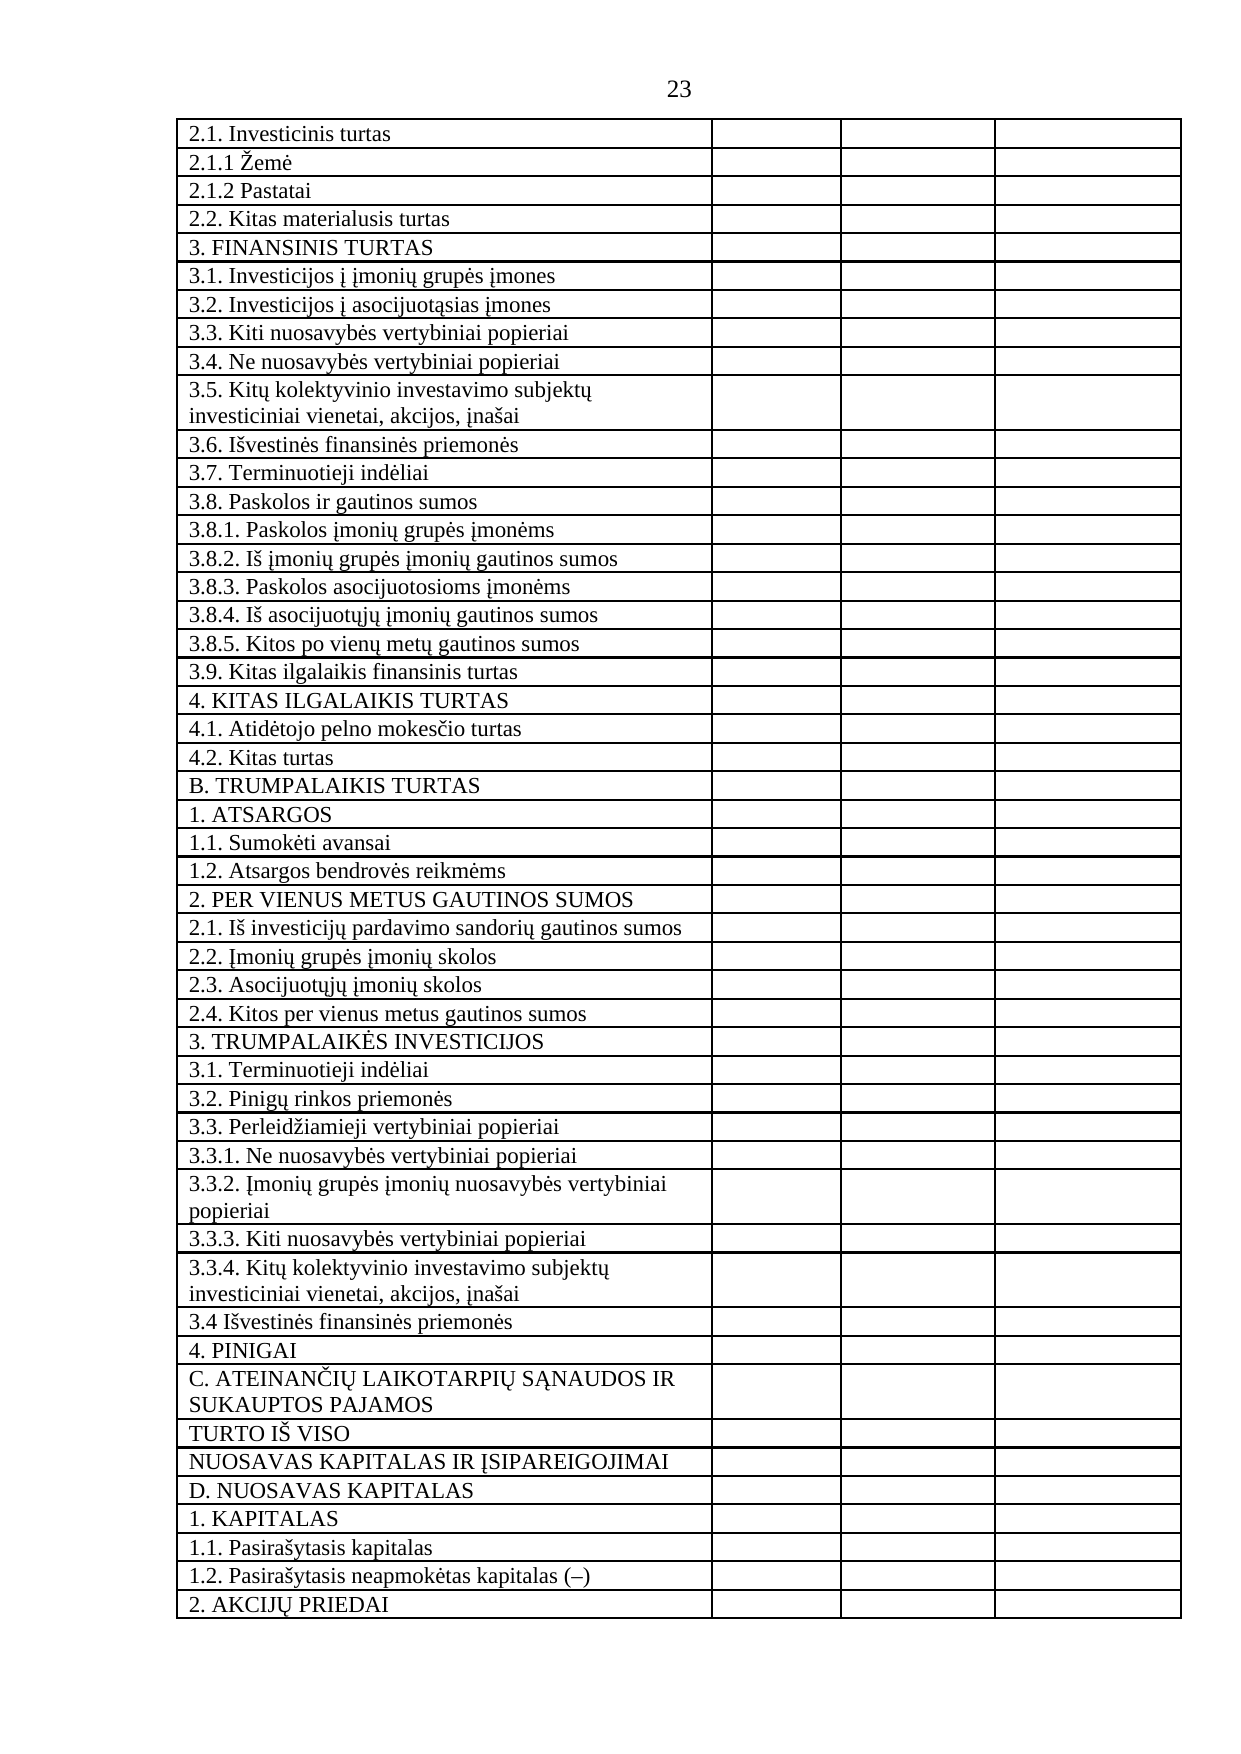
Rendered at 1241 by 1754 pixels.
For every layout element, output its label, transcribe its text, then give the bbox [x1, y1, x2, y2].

table_cell [713, 971, 840, 998]
table_cell [842, 914, 994, 941]
table_cell [713, 801, 840, 827]
table_cell [842, 1170, 994, 1223]
table_cell [996, 971, 1180, 998]
table_cell [842, 1449, 994, 1475]
table_cell [713, 1591, 840, 1617]
table_cell [842, 772, 994, 798]
table_cell 3.8.2. Iš įmonių grupės įmonių gautinos sumos [178, 545, 711, 571]
table_cell 3.1. Investicijos į įmonių grupės įmones [178, 263, 711, 289]
table_cell [713, 744, 840, 770]
table_cell 3.2. Pinigų rinkos priemonės [178, 1085, 711, 1111]
table_cell [713, 1534, 840, 1560]
table_cell [713, 177, 840, 203]
table_cell [713, 687, 840, 713]
table_cell 2. PER VIENUS METUS GAUTINOS SUMOS [178, 886, 711, 912]
table_cell [996, 488, 1180, 514]
table_cell [842, 687, 994, 713]
table_cell [713, 1000, 840, 1026]
table_cell [996, 149, 1180, 175]
table_cell 3.8.1. Paskolos įmonių grupės įmonėms [178, 516, 711, 543]
table_cell [713, 376, 840, 429]
table_cell 2.1. Investicinis turtas [178, 120, 711, 147]
table_cell 2. AKCIJŲ PRIEDAI [178, 1591, 711, 1617]
table_cell 2.4. Kitos per vienus metus gautinos sumos [178, 1000, 711, 1026]
table_cell [996, 1057, 1180, 1083]
table_cell 3.3.3. Kiti nuosavybės vertybiniai popieriai [178, 1225, 711, 1251]
table_cell [713, 886, 840, 912]
table_cell [996, 1534, 1180, 1560]
table_cell 3.2. Investicijos į asocijuotąsias įmones [178, 291, 711, 317]
table_cell [713, 573, 840, 599]
table_cell [713, 1142, 840, 1168]
table_cell 3. FINANSINIS TURTAS [178, 234, 711, 260]
table_cell [996, 801, 1180, 827]
table_cell [842, 177, 994, 203]
table_cell [842, 1337, 994, 1363]
table_cell [842, 431, 994, 457]
table_cell [996, 744, 1180, 770]
table_cell [842, 573, 994, 599]
table_cell [842, 1477, 994, 1503]
table_cell [713, 858, 840, 884]
table_cell [842, 744, 994, 770]
table_cell [996, 943, 1180, 969]
table_cell [713, 1308, 840, 1335]
table_cell [713, 602, 840, 628]
table_cell 1. ATSARGOS [178, 801, 711, 827]
table_cell 3.8. Paskolos ir gautinos sumos [178, 488, 711, 514]
table_cell 3.8.3. Paskolos asocijuotosioms įmonėms [178, 573, 711, 599]
table_cell 2.2. Kitas materialusis turtas [178, 206, 711, 232]
table_cell [842, 1505, 994, 1532]
table_cell [713, 1028, 840, 1054]
table_cell [996, 1028, 1180, 1054]
table_cell [713, 1085, 840, 1111]
table_cell [996, 1477, 1180, 1503]
table_cell [996, 602, 1180, 628]
table_cell [996, 234, 1180, 260]
table_cell [842, 886, 994, 912]
table_cell [996, 459, 1180, 486]
table_cell [713, 1225, 840, 1251]
table_cell [842, 149, 994, 175]
table_cell [996, 1170, 1180, 1223]
table_cell [842, 1142, 994, 1168]
table_cell [842, 1000, 994, 1026]
table_cell 2.1.2 Pastatai [178, 177, 711, 203]
table_cell 2.1. Iš investicijų pardavimo sandorių gautinos sumos [178, 914, 711, 941]
table_cell TURTO IŠ VISO [178, 1420, 711, 1446]
table_cell [996, 545, 1180, 571]
table_cell [996, 1420, 1180, 1446]
table_cell [996, 376, 1180, 429]
table_cell [996, 1114, 1180, 1140]
table_cell 4.1. Atidėtojo pelno mokesčio turtas [178, 715, 711, 742]
table_cell 3.9. Kitas ilgalaikis finansinis turtas [178, 659, 711, 685]
table_cell 1.2. Pasirašytasis neapmokėtas kapitalas (–) [178, 1562, 711, 1588]
table_cell 3. TRUMPALAIKĖS INVESTICIJOS [178, 1028, 711, 1054]
table_cell [842, 459, 994, 486]
table_cell [713, 1477, 840, 1503]
table_cell [842, 206, 994, 232]
table_cell [996, 348, 1180, 374]
table_cell 1.1. Sumokėti avansai [178, 829, 711, 855]
table_cell [713, 1114, 840, 1140]
table_cell [996, 1562, 1180, 1588]
table_cell [996, 1449, 1180, 1475]
table_cell [713, 1562, 840, 1588]
table_cell [996, 263, 1180, 289]
table_cell [842, 1085, 994, 1111]
table_cell [713, 431, 840, 457]
table_cell 1. KAPITALAS [178, 1505, 711, 1532]
table_cell 3.1. Terminuotieji indėliai [178, 1057, 711, 1083]
table_cell [713, 1254, 840, 1306]
table_cell B. TRUMPALAIKIS TURTAS [178, 772, 711, 798]
table_cell [713, 659, 840, 685]
table_cell [842, 971, 994, 998]
table_cell [842, 1420, 994, 1446]
table_cell [713, 1449, 840, 1475]
table_cell [713, 291, 840, 317]
table_cell 3.6. Išvestinės finansinės priemonės [178, 431, 711, 457]
table_cell [996, 772, 1180, 798]
table_cell [842, 1057, 994, 1083]
table_cell [713, 263, 840, 289]
table_cell [713, 120, 840, 147]
table_cell 3.3.1. Ne nuosavybės vertybiniai popieriai [178, 1142, 711, 1168]
table_cell [713, 914, 840, 941]
table_cell [996, 858, 1180, 884]
table_cell [713, 488, 840, 514]
table_cell [713, 829, 840, 855]
table_cell [713, 319, 840, 346]
table_cell 3.3. Perleidžiamieji vertybiniai popieriai [178, 1114, 711, 1140]
table_cell [996, 829, 1180, 855]
table_cell [713, 348, 840, 374]
table_cell 4. PINIGAI [178, 1337, 711, 1363]
table_cell [996, 1308, 1180, 1335]
table_cell [996, 177, 1180, 203]
table_cell [713, 1170, 840, 1223]
table_cell [996, 1000, 1180, 1026]
table_cell [996, 291, 1180, 317]
table_cell [713, 206, 840, 232]
table_cell [842, 1114, 994, 1140]
table_cell [713, 1365, 840, 1418]
table_cell [996, 659, 1180, 685]
table_cell [996, 1254, 1180, 1306]
table_cell 3.5. Kitų kolektyvinio investavimo subjektų investiciniai vienetai, akcijos, įnašai [178, 376, 711, 429]
table_cell [996, 886, 1180, 912]
table_cell [996, 516, 1180, 543]
table_cell [996, 914, 1180, 941]
table_cell 3.4 Išvestinės finansinės priemonės [178, 1308, 711, 1335]
table_cell [842, 1254, 994, 1306]
table_cell 4. KITAS ILGALAIKIS TURTAS [178, 687, 711, 713]
table_cell [996, 319, 1180, 346]
table_cell [713, 630, 840, 656]
table_cell D. NUOSAVAS KAPITALAS [178, 1477, 711, 1503]
table_cell [842, 291, 994, 317]
table_cell [842, 376, 994, 429]
table_cell [713, 715, 840, 742]
table_cell [842, 120, 994, 147]
table_cell [713, 149, 840, 175]
table_cell [842, 1562, 994, 1588]
table_cell 3.8.5. Kitos po vienų metų gautinos sumos [178, 630, 711, 656]
table_cell [713, 234, 840, 260]
table_cell [842, 829, 994, 855]
table_cell [713, 459, 840, 486]
table_cell [996, 1225, 1180, 1251]
table_cell 3.3. Kiti nuosavybės vertybiniai popieriai [178, 319, 711, 346]
table_cell [842, 234, 994, 260]
table_cell [713, 1420, 840, 1446]
table_cell [996, 431, 1180, 457]
table_cell 2.3. Asocijuotųjų įmonių skolos [178, 971, 711, 998]
table_cell [842, 1365, 994, 1418]
table_cell [713, 1057, 840, 1083]
table_cell [713, 516, 840, 543]
table_cell [842, 516, 994, 543]
table_cell 2.1.1 Žemė [178, 149, 711, 175]
table_cell [996, 715, 1180, 742]
table_cell [842, 1028, 994, 1054]
table_cell [842, 263, 994, 289]
table_cell [842, 943, 994, 969]
table_cell [996, 1365, 1180, 1418]
table_cell [996, 120, 1180, 147]
table_cell [713, 1337, 840, 1363]
table_cell [842, 1225, 994, 1251]
table_cell [996, 206, 1180, 232]
table_cell [842, 319, 994, 346]
table_cell [996, 573, 1180, 599]
table_cell 1.1. Pasirašytasis kapitalas [178, 1534, 711, 1560]
table_cell [996, 1142, 1180, 1168]
table_cell 3.7. Terminuotieji indėliai [178, 459, 711, 486]
table_cell [996, 687, 1180, 713]
table_cell [996, 630, 1180, 656]
table_cell 1.2. Atsargos bendrovės reikmėms [178, 858, 711, 884]
table_cell [842, 602, 994, 628]
table_cell [713, 772, 840, 798]
table_cell 2.2. Įmonių grupės įmonių skolos [178, 943, 711, 969]
table_cell [996, 1505, 1180, 1532]
table_cell [996, 1591, 1180, 1617]
table_cell 3.3.4. Kitų kolektyvinio investavimo subjektų investiciniai vienetai, akcijos, įnašai [178, 1254, 711, 1306]
table_cell [842, 1534, 994, 1560]
table_cell 4.2. Kitas turtas [178, 744, 711, 770]
table_cell 3.3.2. Įmonių grupės įmonių nuosavybės vertybiniai popieriai [178, 1170, 711, 1223]
table_cell [842, 715, 994, 742]
table_cell [842, 858, 994, 884]
table_cell [842, 1308, 994, 1335]
table_cell [842, 1591, 994, 1617]
table_cell [842, 488, 994, 514]
table_cell [842, 545, 994, 571]
table_cell 3.8.4. Iš asocijuotųjų įmonių gautinos sumos [178, 602, 711, 628]
table_cell [713, 943, 840, 969]
table_cell [842, 348, 994, 374]
table_cell [996, 1337, 1180, 1363]
table_cell C. ATEINANČIŲ LAIKOTARPIŲ SĄNAUDOS IR SUKAUPTOS PAJAMOS [178, 1365, 711, 1418]
table_cell 3.4. Ne nuosavybės vertybiniai popieriai [178, 348, 711, 374]
table_cell [996, 1085, 1180, 1111]
table_cell [713, 1505, 840, 1532]
table_cell [713, 545, 840, 571]
table_cell [842, 801, 994, 827]
table_cell [842, 630, 994, 656]
table_cell NUOSAVAS KAPITALAS IR ĮSIPAREIGOJIMAI [178, 1449, 711, 1475]
table_cell [842, 659, 994, 685]
